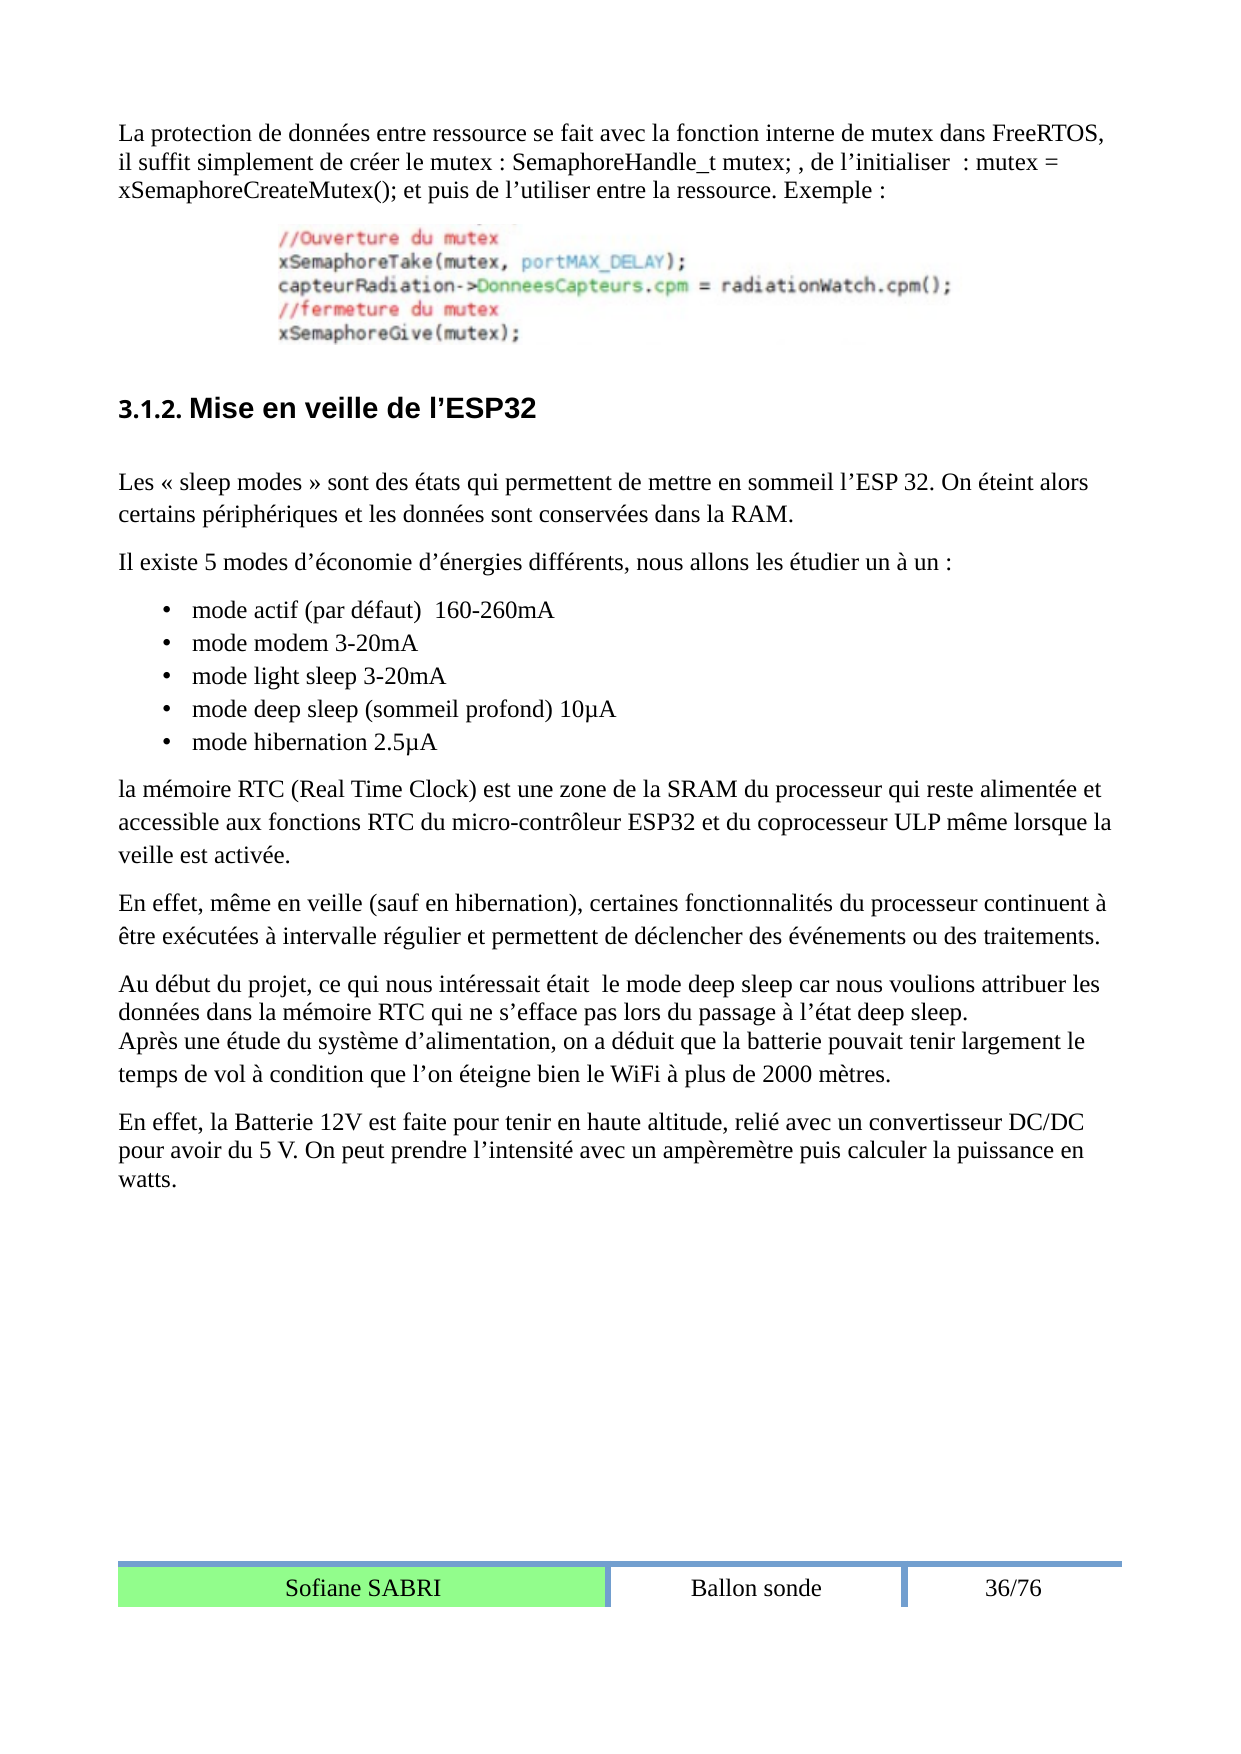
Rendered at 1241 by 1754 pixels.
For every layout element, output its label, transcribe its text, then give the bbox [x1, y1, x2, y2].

text En effet, la Batterie 12V est faite pour tenir en haute altitude, relié avec un convertisseur DC/DC pour avoir du 5 V. On peut prendre l’intensité avec un ampèremètre puis calculer la puissance en watts. [118, 1107, 1122, 1193]
list mode modem 3-20mA [162, 628, 1122, 657]
list mode deep sleep (sommeil profond) 10µA [162, 694, 1122, 723]
text Les « sleep modes » sont des états qui permettent de mettre en sommeil l’ESP 32. On éteint alors certains périphériques et les données sont conservées dans la RAM. [118, 467, 1122, 528]
picture [277, 224, 963, 345]
text Il existe 5 modes d’économie d’énergies différents, nous allons les étudier un à un : [118, 547, 1122, 576]
text En effet, même en veille (sauf en hibernation), certaines fonctionnalités du processeur continuent à être exécutées à intervalle régulier et permettent de déclencher des événements ou des traitements. [118, 888, 1122, 950]
subtitle Mise en veille de l’ESP32 [118, 391, 1122, 425]
list mode hibernation 2.5µA [162, 727, 1122, 756]
list mode light sleep 3-20mA [162, 661, 1122, 689]
text Au début du projet, ce qui nous intéressait était le mode deep sleep car nous voulions attribuer les données dans la mémoire RTC qui ne s’efface pas lors du passage à l’état deep sleep. [118, 969, 1122, 1026]
text la mémoire RTC (Real Time Clock) est une zone de la SRAM du processeur qui reste alimentée et accessible aux fonctions RTC du micro-contrôleur ESP32 et du coprocesseur ULP même lorsque la veille est activée. [118, 774, 1122, 869]
text Après une étude du système d’alimentation, on a déduit que la batterie pouvait tenir largement le temps de vol à condition que l’on éteigne bien le WiFi à plus de 2000 mètres. [118, 1026, 1122, 1088]
text La protection de données entre ressource se fait avec la fonction interne de mutex dans FreeRTOS, il suffit simplement de créer le mutex : SemaphoreHandle_t mutex; , de l’initialiser : mutex = xSemaphoreCreateMutex(); et puis de l’utiliser entre la ressource. Exemple : [118, 118, 1122, 204]
list mode actif (par défaut) 160-260mA [162, 595, 1122, 623]
